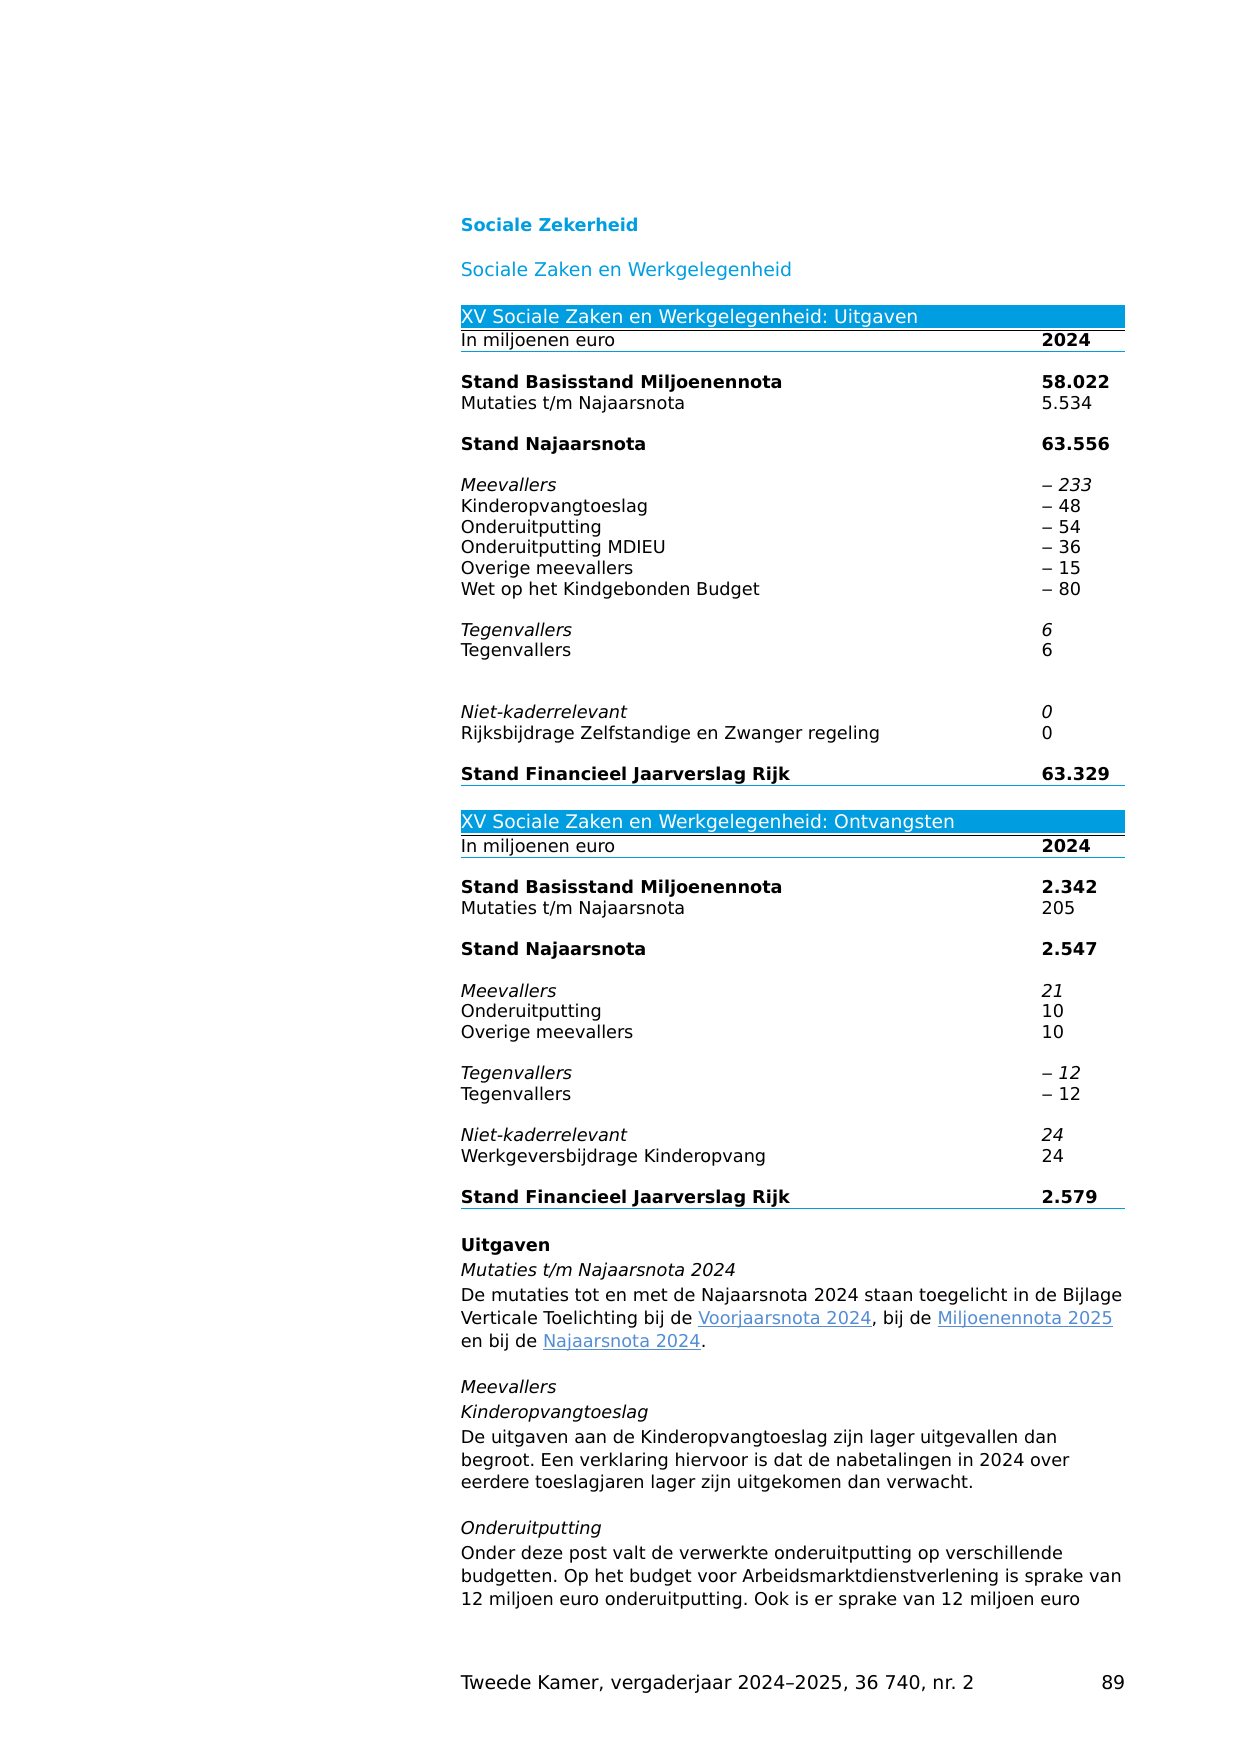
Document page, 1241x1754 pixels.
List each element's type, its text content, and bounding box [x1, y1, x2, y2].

table_cell [1039, 744, 1125, 764]
table_cell Mutaties t/m Najaarsnota [461, 393, 1038, 413]
table_cell ‒ 54 [1039, 517, 1125, 537]
table_cell [461, 1104, 1038, 1125]
text Uitgaven [461, 1233, 1125, 1256]
table_cell [1039, 919, 1125, 939]
table_cell [461, 1043, 1038, 1063]
table_cell Onderuitputting [461, 517, 1038, 537]
table_cell Stand Najaarsnota [461, 434, 1038, 455]
table_cell Niet-kaderrelevant [461, 702, 1038, 723]
table_cell Stand Basisstand Miljoenennota [461, 372, 1038, 393]
table_cell Onderuitputting [461, 1001, 1038, 1022]
table_cell 24 [1039, 1125, 1125, 1146]
title Sociale Zekerheid [461, 213, 1125, 236]
table_cell [461, 414, 1038, 434]
text De uitgaven aan de Kinderopvangtoeslag zijn lager uitgevallen dan begroot. Een verklaring hiervoor is dat de nabetalingen in 2024 over eerdere toeslagjaren lager zijn uitgekomen dan verwacht. [461, 1425, 1125, 1493]
table_cell ‒ 15 [1039, 558, 1125, 578]
table_cell 0 [1039, 723, 1125, 743]
table_cell 205 [1039, 898, 1125, 919]
table_cell 6 [1039, 620, 1125, 640]
table_cell In miljoenen euro [461, 331, 1038, 351]
table_cell [1039, 682, 1125, 702]
table_cell Onderuitputting MDIEU [461, 537, 1038, 558]
table_cell 21 [1039, 981, 1125, 1001]
table_cell 2024 [1039, 836, 1125, 856]
table_cell [1039, 599, 1125, 620]
table_cell [1039, 414, 1125, 434]
text Meevallers [461, 1375, 1125, 1398]
table_cell 2.579 [1039, 1187, 1125, 1207]
table_cell 63.556 [1039, 434, 1125, 455]
table_cell Meevallers [461, 475, 1038, 496]
table_cell Mutaties t/m Najaarsnota [461, 898, 1038, 919]
table_cell [461, 960, 1038, 981]
table_cell 6 [1039, 640, 1125, 661]
table_cell [461, 858, 1038, 877]
text Kinderopvangtoeslag [461, 1400, 1125, 1423]
table_cell Stand Financieel Jaarverslag Rijk [461, 764, 1038, 785]
table_cell 10 [1039, 1001, 1125, 1022]
table_cell In miljoenen euro [461, 836, 1038, 856]
table_cell 2.547 [1039, 939, 1125, 960]
table_cell [461, 682, 1038, 702]
table_cell [1039, 1104, 1125, 1125]
table_cell Tegenvallers [461, 1084, 1038, 1104]
table_cell Stand Najaarsnota [461, 939, 1038, 960]
table_cell [1039, 858, 1125, 877]
table_cell [461, 352, 1038, 372]
table_cell [461, 744, 1038, 764]
table_cell ‒ 233 [1039, 475, 1125, 496]
table_cell Stand Financieel Jaarverslag Rijk [461, 1187, 1038, 1207]
table_cell [1039, 455, 1125, 475]
table_cell ‒ 36 [1039, 537, 1125, 558]
table_cell ‒ 80 [1039, 579, 1125, 599]
text Onder deze post valt de verwerkte onderuitputting op verschillende budgetten. Op het budget voor Arbeidsmarktdienstverlening is sprake van 12 miljoen euro onderuitputting. Ook is er sprake van 12 miljoen euro [461, 1541, 1125, 1610]
table_cell [461, 455, 1038, 475]
table_cell [461, 919, 1038, 939]
table_cell 63.329 [1039, 764, 1125, 785]
table_cell [1039, 661, 1125, 682]
table_cell 58.022 [1039, 372, 1125, 393]
table_cell Rijksbijdrage Zelfstandige en Zwanger regeling [461, 723, 1038, 743]
table_cell Niet-kaderrelevant [461, 1125, 1038, 1146]
table_cell 2024 [1039, 331, 1125, 351]
table_cell Tegenvallers [461, 620, 1038, 640]
table_cell [461, 1166, 1038, 1187]
table_cell 2.342 [1039, 878, 1125, 898]
table_cell Overige meevallers [461, 1022, 1038, 1042]
table_cell Wet op het Kindgebonden Budget [461, 579, 1038, 599]
table_cell [1039, 1166, 1125, 1187]
table_cell [461, 599, 1038, 620]
table_cell ‒ 48 [1039, 496, 1125, 517]
table_cell Tegenvallers [461, 640, 1038, 661]
table_cell [461, 661, 1038, 682]
text Onderuitputting [461, 1516, 1125, 1539]
table_cell [1039, 960, 1125, 981]
title Sociale Zaken en Werkgelegenheid [461, 259, 1125, 281]
table_cell 10 [1039, 1022, 1125, 1042]
table_cell Meevallers [461, 981, 1038, 1001]
table_cell ‒ 12 [1039, 1063, 1125, 1084]
table_cell [1039, 352, 1125, 372]
table_cell Overige meevallers [461, 558, 1038, 578]
text De mutaties tot en met de Najaarsnota 2024 staan toegelicht in de Bijlage Verticale Toelichting bij de Voorjaarsnota 2024, bij de Miljoenennota 2025 en bij de Najaarsnota 2024. [461, 1283, 1125, 1352]
table_cell Stand Basisstand Miljoenennota [461, 878, 1038, 898]
table_cell [1039, 1043, 1125, 1063]
table_cell Kinderopvangtoeslag [461, 496, 1038, 517]
table_cell ‒ 12 [1039, 1084, 1125, 1104]
table_cell 24 [1039, 1146, 1125, 1166]
table_cell Tegenvallers [461, 1063, 1038, 1084]
table_cell Werkgeversbijdrage Kinderopvang [461, 1146, 1038, 1166]
text Mutaties t/m Najaarsnota 2024 [461, 1258, 1125, 1281]
table_cell 5.534 [1039, 393, 1125, 413]
table_cell 0 [1039, 702, 1125, 723]
